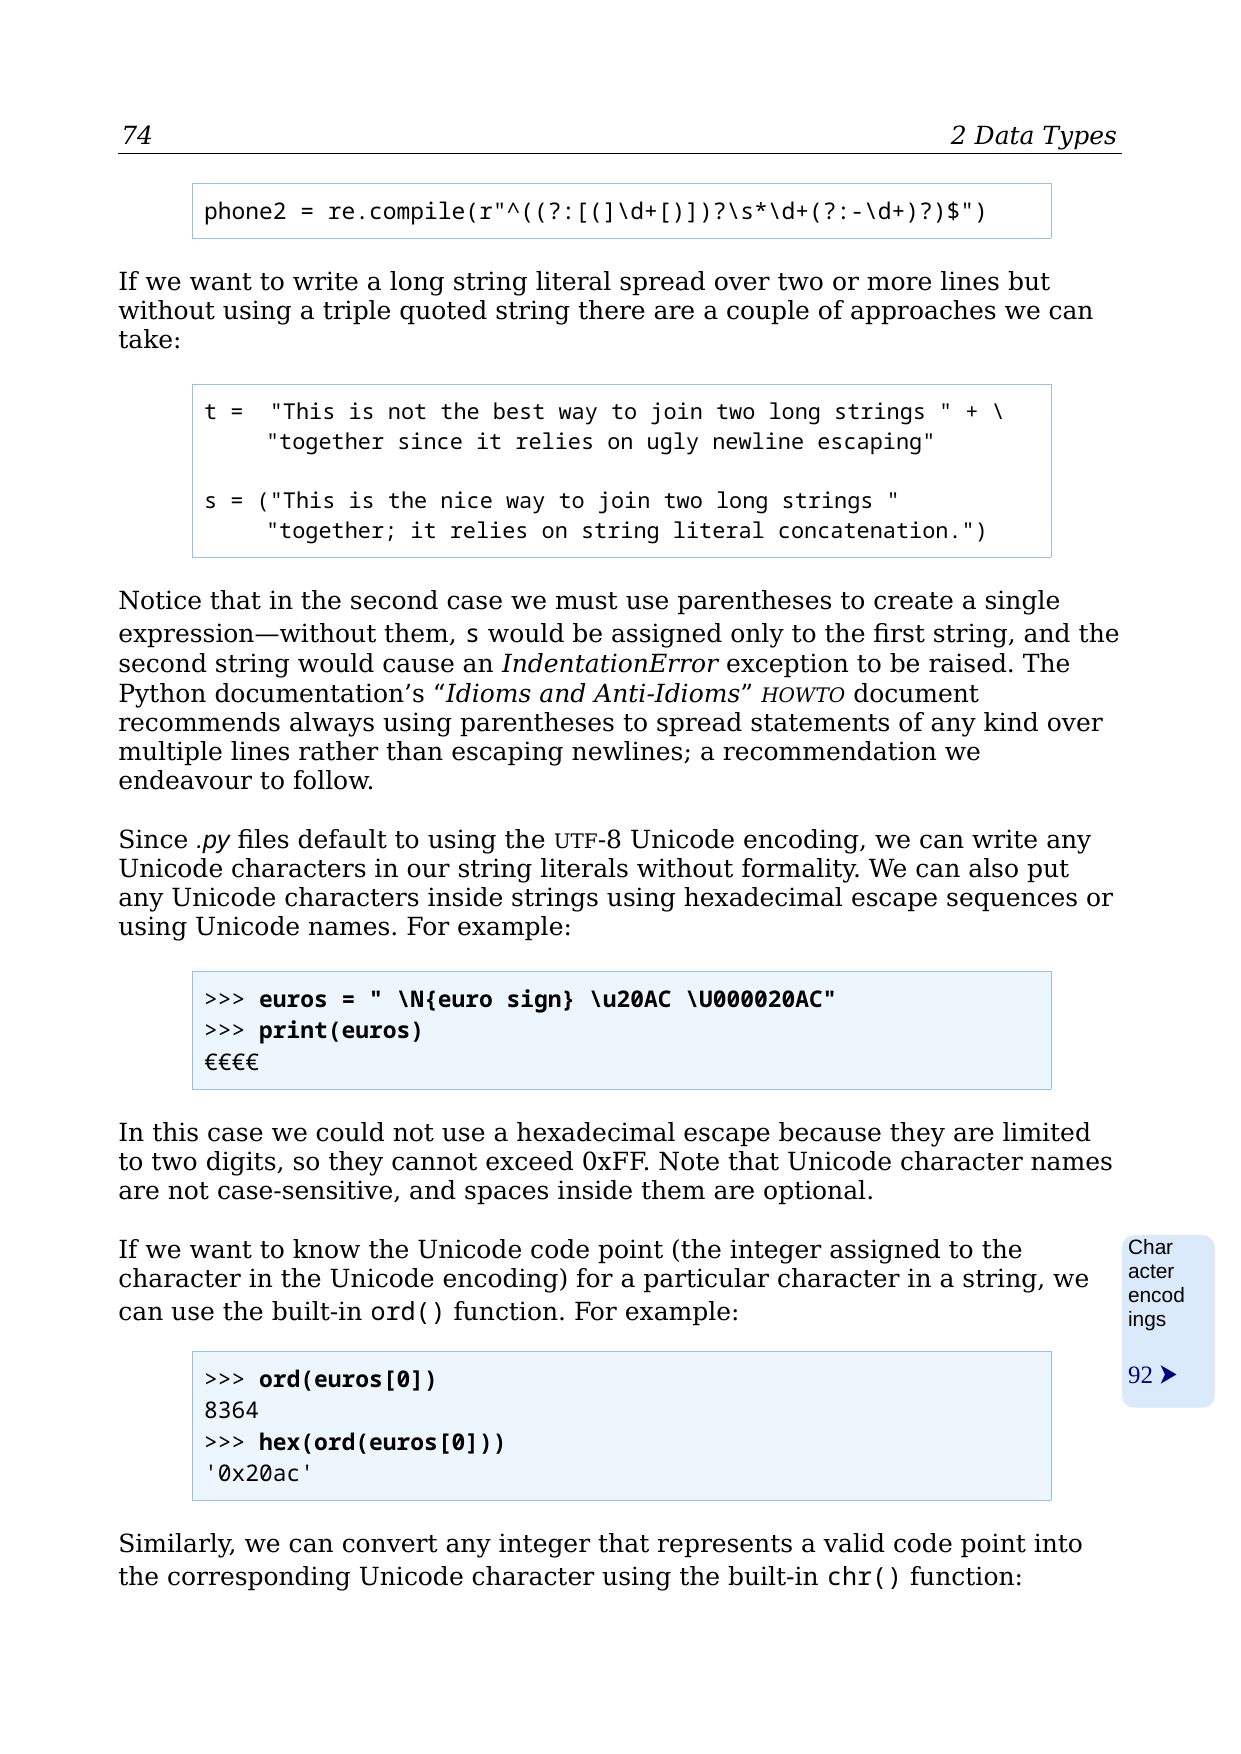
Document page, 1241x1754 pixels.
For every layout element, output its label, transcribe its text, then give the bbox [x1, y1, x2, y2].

text s = ("This is the nice way to join two long strings " [193, 473, 1051, 503]
text >>> ord(euros[0]) [193, 1352, 1051, 1382]
text "together; it relies on string literal concatenation.") [193, 503, 1051, 557]
text >>> euros = " \N{euro sign} \u20AC \U000020AC" [193, 972, 1051, 1002]
text phone2 = re.compile(r"^((?:[(]\d+[)])?\s*\d+(?:-\d+)?)$") [193, 184, 1051, 238]
text "together since it relies on ugly newline escaping" [193, 414, 1051, 444]
text t = "This is not the best way to join two long strings " + \ [193, 385, 1051, 414]
text In this case we could not use a hexadecimal escape because they are limited to two digits, so they cannot exceed 0xFF. Note that Unicode character names are not case-sensitive, and spaces inside them are optional. [118, 1118, 1122, 1206]
text €€€€ [193, 1034, 1051, 1089]
text >>> print(euros) [193, 1002, 1051, 1034]
text If we want to write a long string literal spread over two or more lines but without using a triple quoted string there are a couple of approaches we can take: [118, 267, 1122, 355]
text >>> hex(ord(euros[0])) [193, 1414, 1051, 1445]
text 8364 [193, 1382, 1051, 1414]
text '0x20ac' [193, 1445, 1051, 1500]
text Similarly, we can convert any integer that represents a valid code point into the corresponding Unicode character using the built-in chr() function: [118, 1529, 1122, 1593]
text If we want to know the Unicode code point (the integer assigned to the character in the Unicode encoding) for a particular character in a string, we can use the built-in ord() function. For example: [118, 1235, 1122, 1328]
text Since .py files default to using the utf-8 Unicode encoding, we can write any Unicode characters in our string literals without formality. We can also put any Unicode characters inside strings using hexadecimal escape sequences or using Unicode names. For example: [118, 825, 1122, 942]
text Notice that in the second case we must use parentheses to create a single expression—without them, s would be assigned only to the first string, and the second string would cause an IndentationError exception to be raised. The Python documentation’s “Idioms and Anti-Idioms” howto document recommends always using parentheses to spread statements of any kind over multiple lines rather than escaping newlines; a recommendation we endeavour to follow. [118, 586, 1122, 795]
